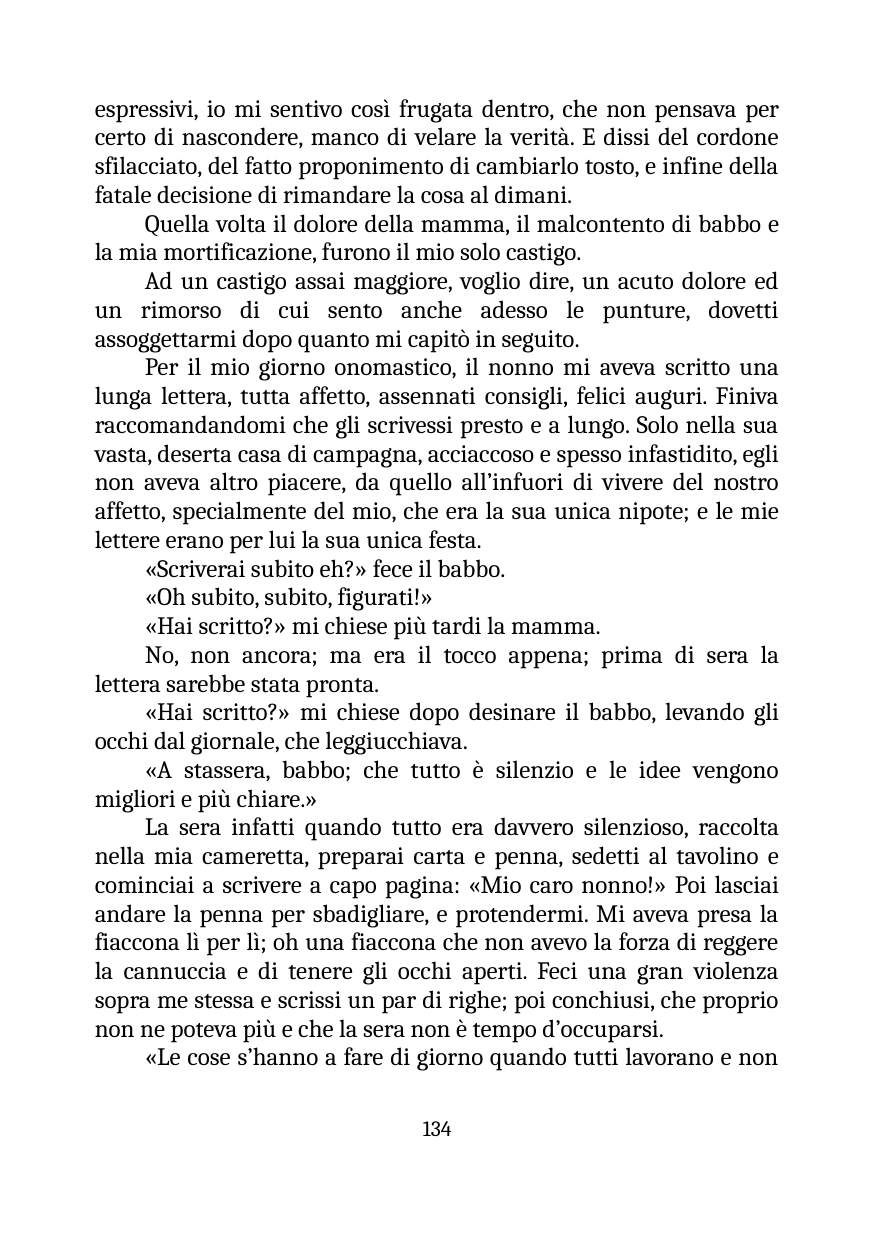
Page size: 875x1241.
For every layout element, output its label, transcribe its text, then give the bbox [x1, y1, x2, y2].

text «Hai scritto?» mi chiese più tardi la mamma. [94, 612, 779, 641]
text «Scriverai subito eh?» fece il babbo. [94, 554, 779, 583]
text «Le cose s’hanno a fare di giorno quando tutti lavorano e non [94, 1043, 779, 1072]
text «Hai scritto?» mi chiese dopo desinare il babbo, levando gli occhi dal giornale, che leggiucchiava. [94, 698, 779, 756]
text No, non ancora; ma era il tocco appena; prima di sera la lettera sarebbe stata pronta. [94, 641, 779, 698]
text espressivi, io mi sentivo così frugata dentro, che non pensava per certo di nascondere, manco di velare la verità. E dissi del cordone sfilacciato, del fatto proponimento di cambiarlo tosto, e infine della fatale decisione di rimandare la cosa al dimani. [94, 94, 779, 209]
text La sera infatti quando tutto era davvero silenzioso, raccolta nella mia cameretta, preparai carta e penna, sedetti al tavolino e cominciai a scrivere a capo pagina: «Mio caro nonno!» Poi lasciai andare la penna per sbadigliare, e protendermi. Mi aveva presa la fiaccona lì per lì; oh una fiaccona che non avevo la forza di reggere la cannuccia e di tenere gli occhi aperti. Feci una gran violenza sopra me stessa e scrissi un par di righe; poi conchiusi, che proprio non ne poteva più e che la sera non è tempo d’occuparsi. [94, 813, 779, 1043]
text Quella volta il dolore della mamma, il malcontento di babbo e la mia mortificazione, furono il mio solo castigo. [94, 209, 779, 267]
text Ad un castigo assai maggiore, voglio dire, un acuto dolore ed un rimorso di cui sento anche adesso le punture, dovetti assoggettarmi dopo quanto mi capitò in seguito. [94, 267, 779, 353]
text Per il mio giorno onomastico, il nonno mi aveva scritto una lunga lettera, tutta affetto, assennati consigli, felici auguri. Finiva raccomandandomi che gli scrivessi presto e a lungo. Solo nella sua vasta, deserta casa di campagna, acciaccoso e spesso infastidito, egli non aveva altro piacere, da quello all’infuori di vivere del nostro affetto, specialmente del mio, che era la sua unica nipote; e le mie lettere erano per lui la sua unica festa. [94, 353, 779, 554]
text «Oh subito, subito, figurati!» [94, 583, 779, 612]
text «A stassera, babbo; che tutto è silenzio e le idee vengono migliori e più chiare.» [94, 756, 779, 813]
